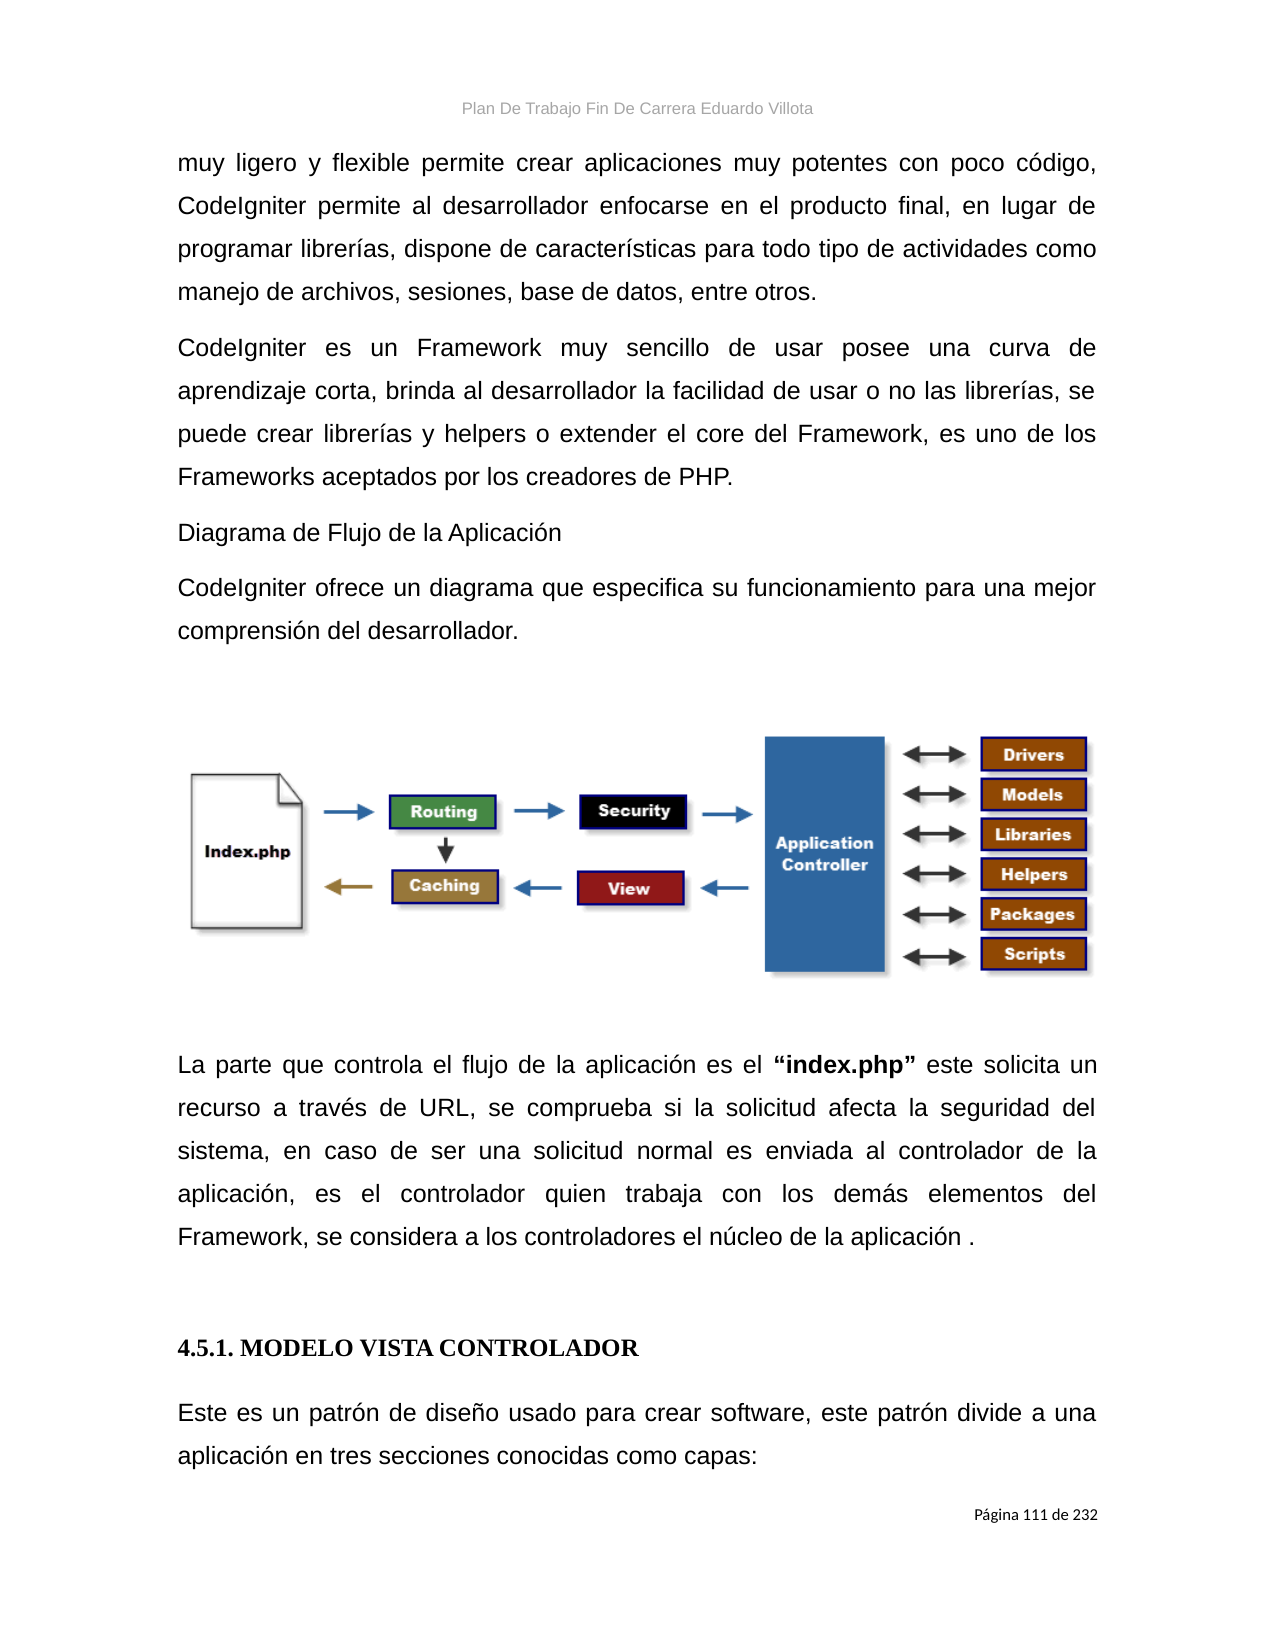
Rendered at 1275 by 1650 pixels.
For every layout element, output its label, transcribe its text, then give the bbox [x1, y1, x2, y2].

text CodeIgniter ofrece un diagrama que especifica su funcionamiento para una mejor comprensión del desarrollador. [177, 573, 1098, 645]
text Este es un patrón de diseño usado para crear software, este patrón divide a una aplicación en tres secciones conocidas como capas: [177, 1397, 1098, 1469]
text Diagrama de Flujo de la Aplicación [177, 518, 1098, 546]
picture [177, 727, 1098, 980]
text 4.5.1. MODELO VISTA CONTROLADOR [177, 1333, 1098, 1362]
text muy ligero y flexible permite crear aplicaciones muy potentes con poco código, CodeIgniter permite al desarrollador enfocarse en el producto final, en lugar de programar librerías, dispone de características para todo tipo de actividades como manejo de archivos, sesiones, base de datos, entre otros. [177, 148, 1098, 306]
text CodeIgniter es un Framework muy sencillo de usar posee una curva de aprendizaje corta, brinda al desarrollador la facilidad de usar o no las librerías, se puede crear librerías y helpers o extender el core del Framework, es uno de los Frameworks aceptados por los creadores de PHP. [177, 333, 1098, 491]
text La parte que controla el flujo de la aplicación es el “index.php” este solicita un recurso a través de URL, se comprueba si la solicitud afecta la seguridad del sistema, en caso de ser una solicitud normal es enviada al controlador de la aplicación, es el controlador quien trabaja con los demás elementos del Framework, se considera a los controladores el núcleo de la aplicación . [177, 1050, 1098, 1251]
